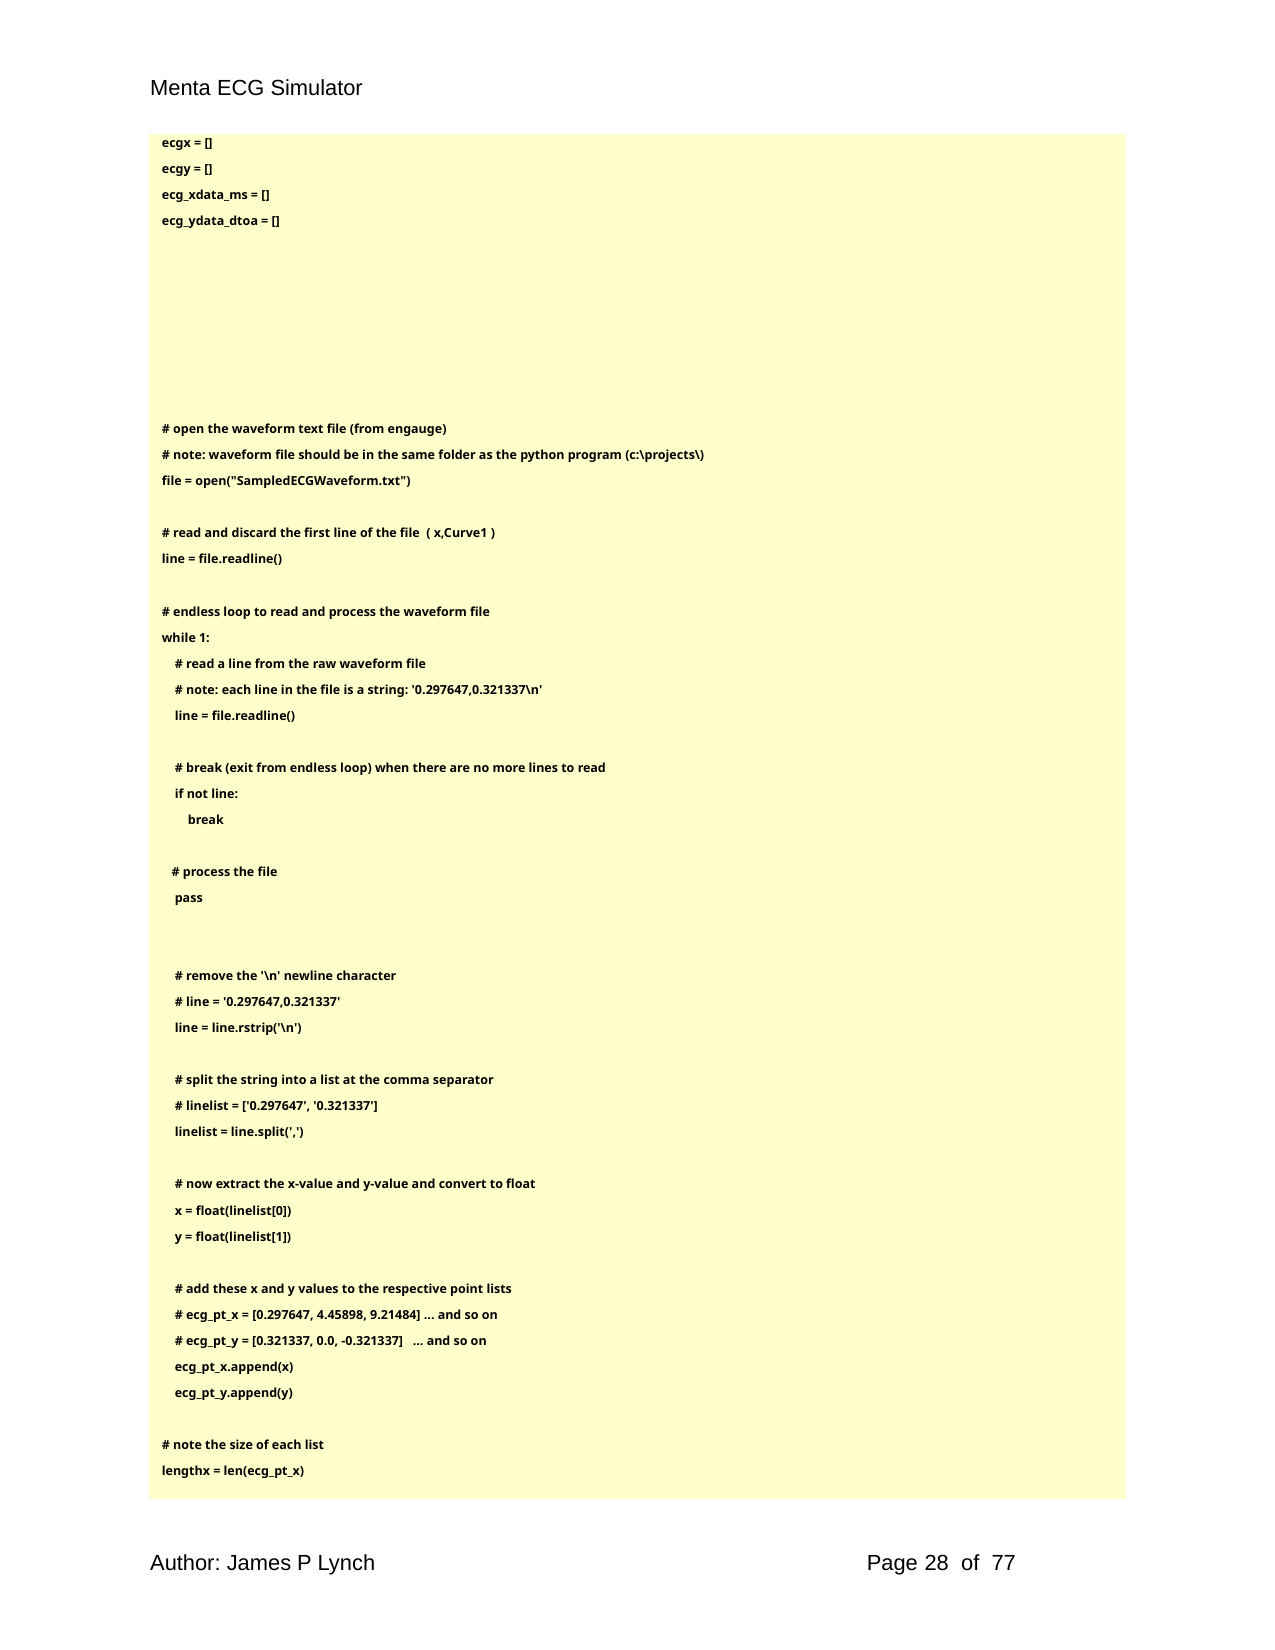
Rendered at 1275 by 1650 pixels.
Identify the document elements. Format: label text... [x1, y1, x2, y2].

text if not line: [149, 785, 1126, 802]
text # read and discard the first line of the file ( x,Curve1 ) [149, 524, 1126, 542]
text # add these x and y values to the respective point lists [149, 1280, 1126, 1297]
text file = open("SampledECGWaveform.txt") [149, 472, 1126, 489]
text # ecg_pt_y = [0.321337, 0.0, -0.321337] ... and so on [149, 1332, 1126, 1349]
text pass [149, 889, 1126, 906]
text # line = '0.297647,0.321337' [149, 993, 1126, 1010]
text # split the string into a list at the comma separator [149, 1071, 1126, 1088]
text ecgy = [] [149, 160, 1126, 177]
text # process the file [149, 863, 1126, 880]
text linelist = line.split(',') [149, 1123, 1126, 1141]
text # ecg_pt_x = [0.297647, 4.45898, 9.21484] ... and so on [149, 1306, 1126, 1323]
text # open the waveform text file (from engauge) [149, 420, 1126, 437]
text ecg_pt_x.append(x) [149, 1358, 1126, 1375]
text # note: waveform file should be in the same folder as the python program (c:\projects\) [149, 446, 1126, 463]
text lengthx = len(ecg_pt_x) [149, 1462, 1126, 1479]
text ecg_xdata_ms = [] [149, 186, 1126, 203]
text # break (exit from endless loop) when there are no more lines to read [149, 759, 1126, 776]
text y = float(linelist[1]) [149, 1228, 1126, 1245]
text line = file.readline() [149, 551, 1126, 568]
text # linelist = ['0.297647', '0.321337'] [149, 1097, 1126, 1114]
text # read a line from the raw waveform file [149, 655, 1126, 672]
text line = file.readline() [149, 707, 1126, 724]
text # remove the '\n' newline character [149, 967, 1126, 984]
text # endless loop to read and process the waveform file [149, 603, 1126, 620]
text while 1: [149, 629, 1126, 646]
text # note the size of each list [149, 1436, 1126, 1453]
text ecg_ydata_dtoa = [] [149, 212, 1126, 229]
text ecg_pt_y.append(y) [149, 1384, 1126, 1401]
text line = line.rstrip('\n') [149, 1019, 1126, 1036]
text # now extract the x-value and y-value and convert to float [149, 1176, 1126, 1193]
text # note: each line in the file is a string: '0.297647,0.321337\n' [149, 681, 1126, 698]
text ecgx = [] [149, 134, 1126, 151]
text x = float(linelist[0]) [149, 1202, 1126, 1219]
text break [149, 811, 1126, 828]
